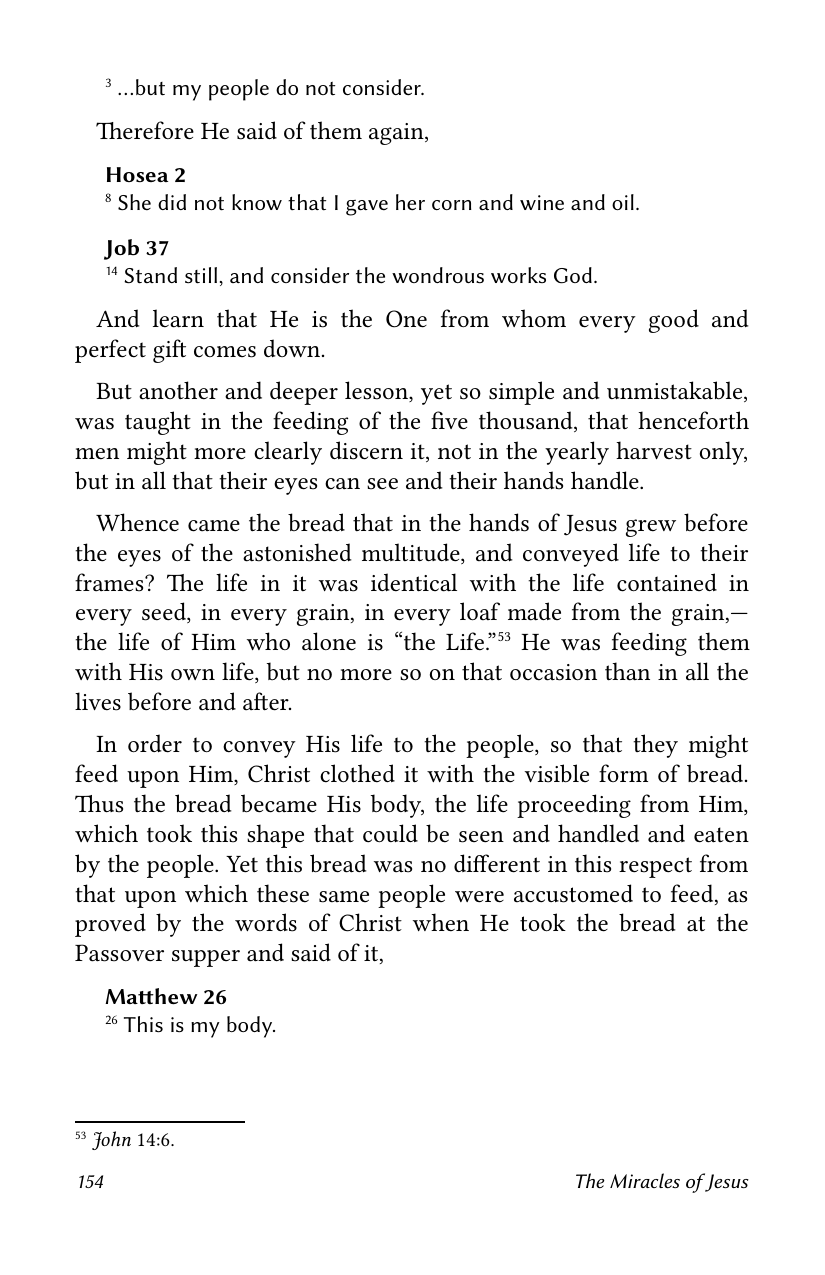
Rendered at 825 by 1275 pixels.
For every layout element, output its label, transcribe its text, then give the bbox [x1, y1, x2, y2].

text John 14:6. [75, 1128, 750, 1152]
text 8 She did not know that I gave her corn and wine and oil. [105, 190, 720, 216]
text Matthew 26 [105, 984, 750, 1010]
text But another and deeper lesson, yet so simple and unmistakable, was taught in the feeding of the five thousand, that henceforth men might more clearly discern it, not in the yearly harvest only, but in all that their eyes can see and their hands handle. [75, 377, 750, 495]
text Whence came the bread that in the hands of Jesus grew before the eyes of the astonished multitude, and conveyed life to their frames? The life in it was identical with the life contained in every seed, in every grain, in every loaf made from the grain,—the life of Him who alone is “the Life.” He was feeding them with His own life, but no more so on that occasion than in all the lives before and after. [75, 509, 750, 717]
text Hosea 2 [105, 162, 750, 188]
text 26 This is my body. [105, 1012, 720, 1038]
text 3 ...but my people do not consider. [105, 75, 720, 101]
text Therefore He said of them again, [75, 117, 750, 146]
text And learn that He is the One from whom every good and perfect gift comes down. [75, 305, 750, 364]
text Job 37 [105, 235, 750, 261]
text 14 Stand still, and consider the wondrous works God. [105, 263, 720, 289]
text In order to convey His life to the people, so that they might feed upon Him, Christ clothed it with the visible form of bread. Thus the bread became His body, the life proceeding from Him, which took this shape that could be seen and handled and eaten by the people. Yet this bread was no different in this respect from that upon which these same people were accustomed to feed, as proved by the words of Christ when He took the bread at the Passover supper and said of it, [75, 730, 750, 968]
